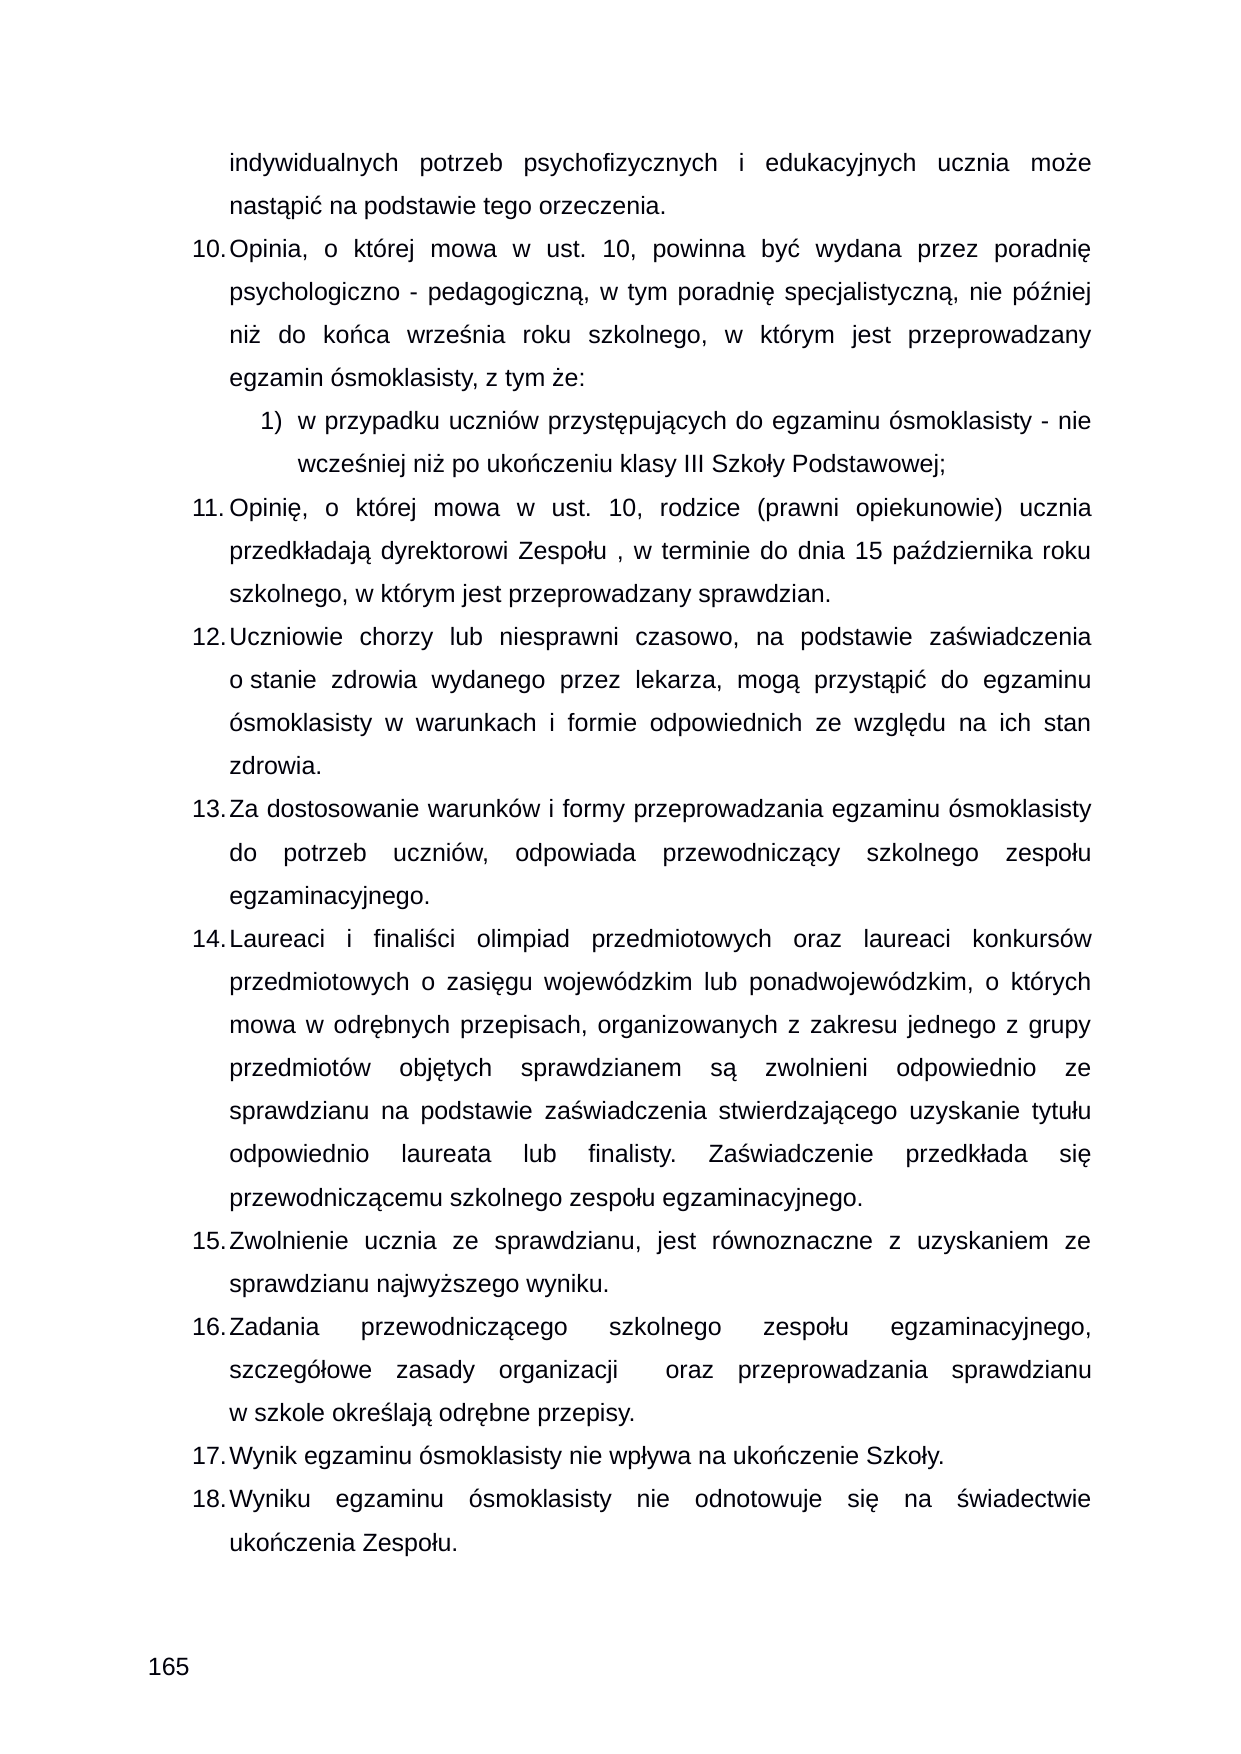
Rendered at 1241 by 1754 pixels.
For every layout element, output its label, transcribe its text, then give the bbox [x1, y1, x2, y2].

subtitle Opinia, o której mowa w ust. 10, powinna być wydana przez poradnię psychologiczno - pedagogiczną, w tym poradnię specjalistyczną, nie później niż do końca września roku szkolnego, w którym jest przeprowadzany egzamin ósmoklasisty, z tym że: [192, 234, 1093, 392]
subtitle indywidualnych potrzeb psychofizycznych i edukacyjnych ucznia może nastąpić na podstawie tego orzeczenia. [192, 148, 1093, 219]
subtitle Zwolnienie ucznia ze sprawdzianu, jest równoznaczne z uzyskaniem ze sprawdzianu najwyższego wyniku. [192, 1226, 1093, 1298]
subtitle Uczniowie chorzy lub niesprawni czasowo, na podstawie zaświadczenia o stanie zdrowia wydanego przez lekarza, mogą przystąpić do egzaminu ósmoklasisty w warunkach i formie odpowiednich ze względu na ich stan zdrowia. [192, 622, 1093, 780]
subtitle Wynik egzaminu ósmoklasisty nie wpływa na ukończenie Szkoły. [192, 1441, 1093, 1470]
subtitle w przypadku uczniów przystępujących do egzaminu ósmoklasisty - nie wcześniej niż po ukończeniu klasy III Szkoły Podstawowej; [260, 406, 1093, 478]
subtitle Laureaci i finaliści olimpiad przedmiotowych oraz laureaci konkursów przedmiotowych o zasięgu wojewódzkim lub ponadwojewódzkim, o których mowa w odrębnych przepisach, organizowanych z zakresu jednego z grupy przedmiotów objętych sprawdzianem są zwolnieni odpowiednio ze sprawdzianu na podstawie zaświadczenia stwierdzającego uzyskanie tytułu odpowiednio laureata lub finalisty. Zaświadczenie przedkłada się przewodniczącemu szkolnego zespołu egzaminacyjnego. [192, 924, 1093, 1211]
subtitle Za dostosowanie warunków i formy przeprowadzania egzaminu ósmoklasisty do potrzeb uczniów, odpowiada przewodniczący szkolnego zespołu egzaminacyjnego. [192, 794, 1093, 909]
subtitle Opinię, o której mowa w ust. 10, rodzice (prawni opiekunowie) ucznia przedkładają dyrektorowi Zespołu , w terminie do dnia 15 października roku szkolnego, w którym jest przeprowadzany sprawdzian. [192, 493, 1093, 608]
subtitle Zadania przewodniczącego szkolnego zespołu egzaminacyjnego, szczegółowe zasady organizacji oraz przeprowadzania sprawdzianu w szkole określają odrębne przepisy. [192, 1312, 1093, 1427]
subtitle Wyniku egzaminu ósmoklasisty nie odnotowuje się na świadectwie ukończenia Zespołu. [192, 1484, 1093, 1556]
